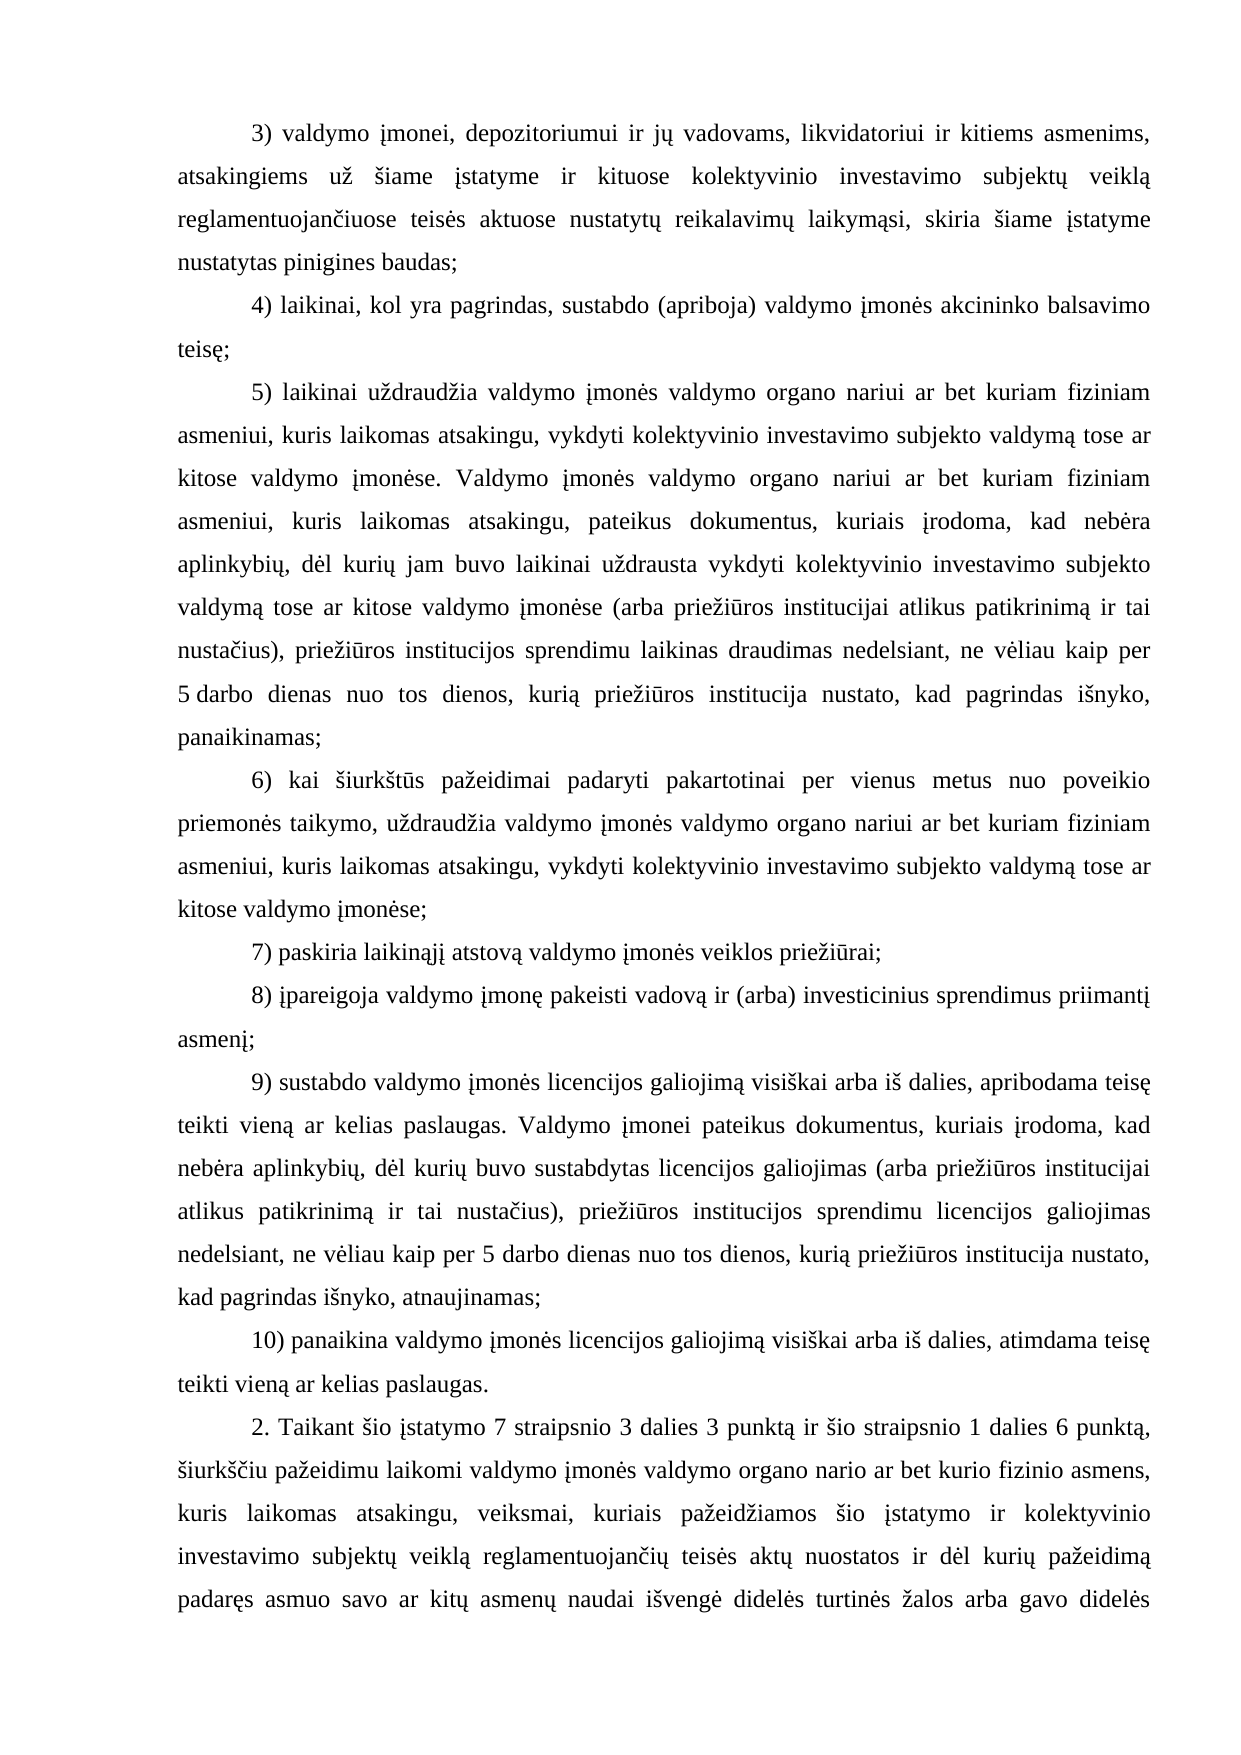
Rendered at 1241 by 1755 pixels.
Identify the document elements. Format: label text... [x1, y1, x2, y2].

text 3) valdymo įmonei, depozitoriumui ir jų vadovams, likvidatoriui ir kitiems asmenims, atsakingiems už šiame įstatyme ir kituose kolektyvinio investavimo subjektų veiklą reglamentuojančiuose teisės aktuose nustatytų reikalavimų laikymąsi, skiria šiame įstatyme nustatytas pinigines baudas; [177, 118, 1152, 276]
text 6) kai šiurkštūs pažeidimai padaryti pakartotinai per vienus metus nuo poveikio priemonės taikymo, uždraudžia valdymo įmonės valdymo organo nariui ar bet kuriam fiziniam asmeniui, kuris laikomas atsakingu, vykdyti kolektyvinio investavimo subjekto valdymą tose ar kitose valdymo įmonėse; [177, 765, 1152, 923]
text 9) sustabdo valdymo įmonės licencijos galiojimą visiškai arba iš dalies, apribodama teisę teikti vieną ar kelias paslaugas. Valdymo įmonei pateikus dokumentus, kuriais įrodoma, kad nebėra aplinkybių, dėl kurių buvo sustabdytas licencijos galiojimas (arba priežiūros institucijai atlikus patikrinimą ir tai nustačius), priežiūros institucijos sprendimu licencijos galiojimas nedelsiant, ne vėliau kaip per 5 darbo dienas nuo tos dienos, kurią priežiūros institucija nustato, kad pagrindas išnyko, atnaujinamas; [177, 1067, 1152, 1311]
text 2. Taikant šio įstatymo 7 straipsnio 3 dalies 3 punktą ir šio straipsnio 1 dalies 6 punktą, šiurkščiu pažeidimu laikomi valdymo įmonės valdymo organo nario ar bet kurio fizinio asmens, kuris laikomas atsakingu, veiksmai, kuriais pažeidžiamos šio įstatymo ir kolektyvinio investavimo subjektų veiklą reglamentuojančių teisės aktų nuostatos ir dėl kurių pažeidimą padaręs asmuo savo ar kitų asmenų naudai išvengė didelės turtinės žalos arba gavo didelės [177, 1412, 1152, 1613]
text 5) laikinai uždraudžia valdymo įmonės valdymo organo nariui ar bet kuriam fiziniam asmeniui, kuris laikomas atsakingu, vykdyti kolektyvinio investavimo subjekto valdymą tose ar kitose valdymo įmonėse. Valdymo įmonės valdymo organo nariui ar bet kuriam fiziniam asmeniui, kuris laikomas atsakingu, pateikus dokumentus, kuriais įrodoma, kad nebėra aplinkybių, dėl kurių jam buvo laikinai uždrausta vykdyti kolektyvinio investavimo subjekto valdymą tose ar kitose valdymo įmonėse (arba priežiūros institucijai atlikus patikrinimą ir tai nustačius), priežiūros institucijos sprendimu laikinas draudimas nedelsiant, ne vėliau kaip per 5 darbo dienas nuo tos dienos, kurią priežiūros institucija nustato, kad pagrindas išnyko, panaikinamas; [177, 377, 1152, 751]
text 8) įpareigoja valdymo įmonę pakeisti vadovą ir (arba) investicinius sprendimus priimantį asmenį; [177, 981, 1152, 1052]
text 4) laikinai, kol yra pagrindas, sustabdo (apriboja) valdymo įmonės akcininko balsavimo teisę; [177, 291, 1152, 362]
text 10) panaikina valdymo įmonės licencijos galiojimą visiškai arba iš dalies, atimdama teisę teikti vieną ar kelias paslaugas. [177, 1326, 1152, 1397]
text 7) paskiria laikinąjį atstovą valdymo įmonės veiklos priežiūrai; [177, 937, 1152, 966]
